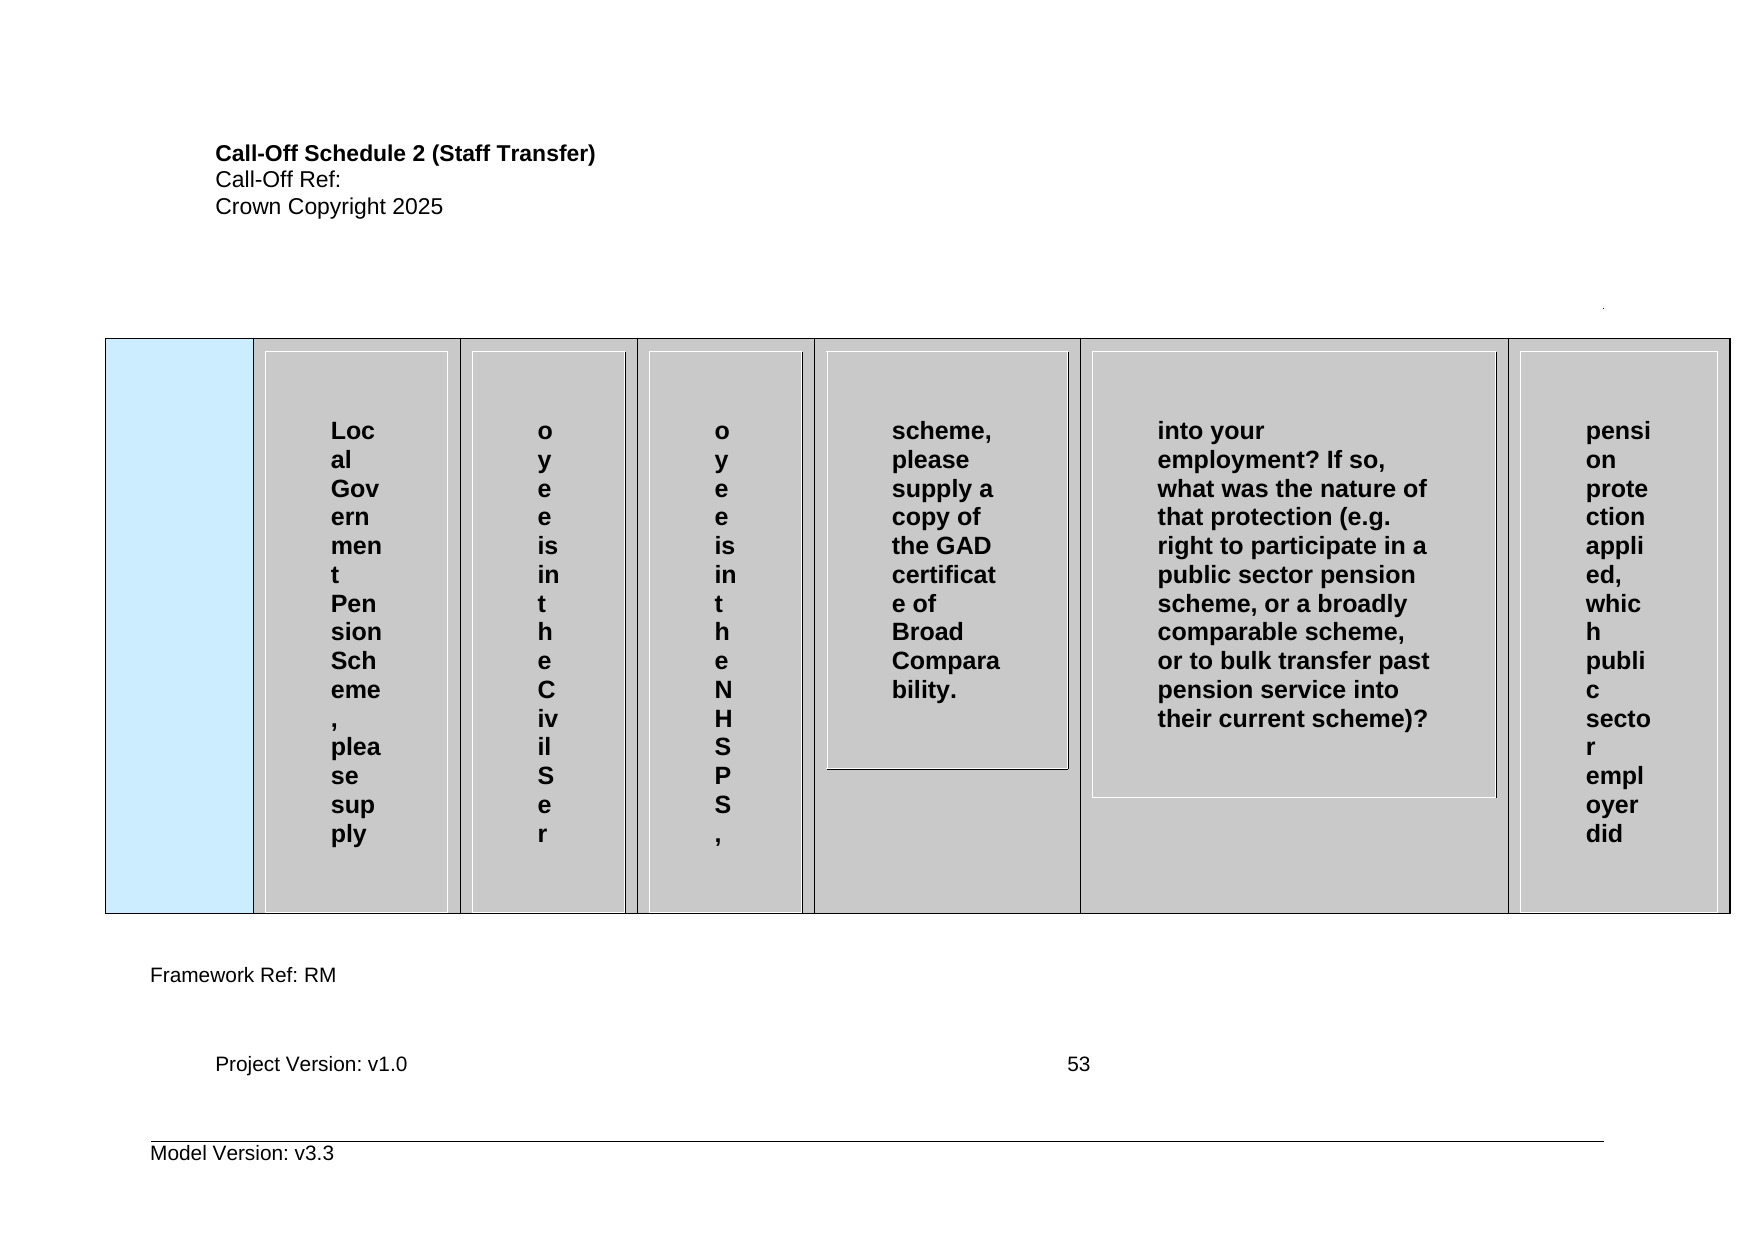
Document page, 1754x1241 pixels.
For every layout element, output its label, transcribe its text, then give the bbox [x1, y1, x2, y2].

table_cell [106, 339, 253, 913]
table_cell scheme, please supply a copy of the GAD certificate of Broad Comparability. [815, 339, 1080, 913]
table_cell into your employment? If so, what was the nature of that protection (e.g. right to participate in a public sector pension scheme, or a broadly comparable scheme, or to bulk transfer past pension service into their current scheme)? [1081, 339, 1508, 913]
table_cell pension protection applied, which public sector employer did [1509, 339, 1729, 913]
table_cell oyee is in the NHSPS, [638, 339, 814, 913]
table_cell Local Government Pension Scheme, please supply [254, 339, 460, 913]
table_cell oyee is in the Civil Ser [461, 339, 637, 913]
